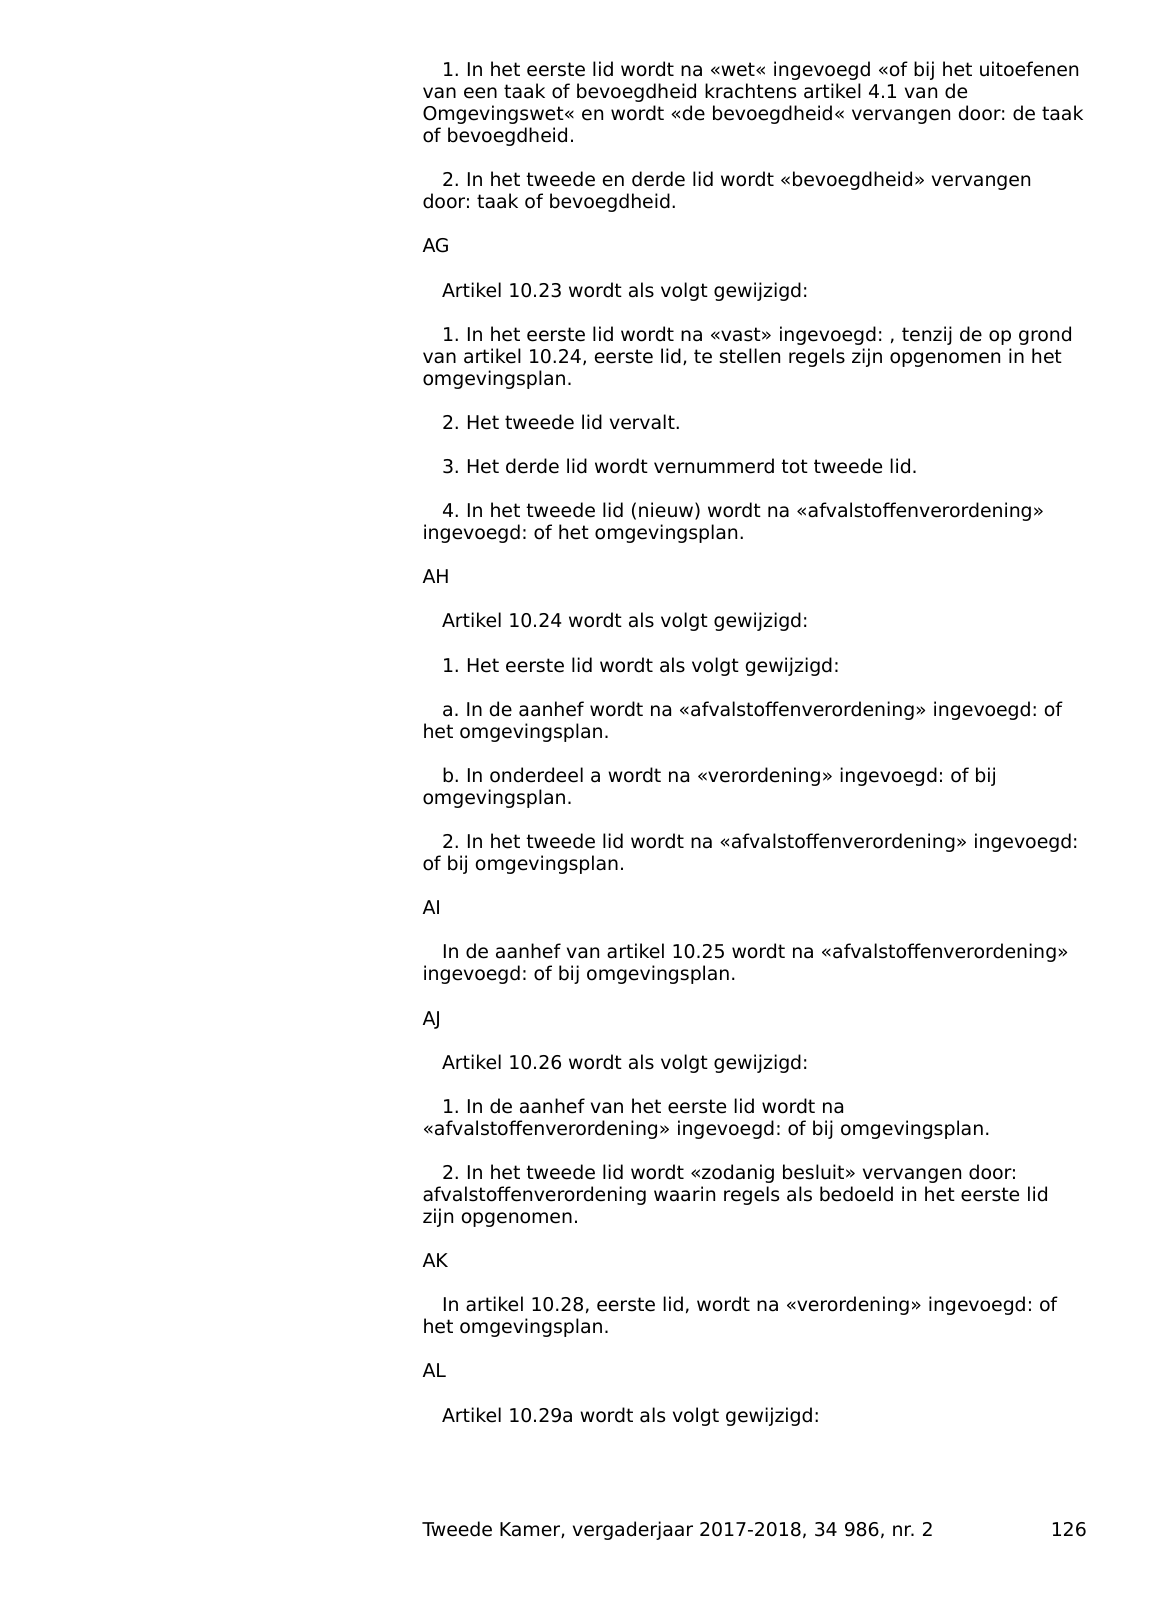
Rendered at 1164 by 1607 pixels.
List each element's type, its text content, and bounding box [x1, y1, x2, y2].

text 1. In het eerste lid wordt na «vast» ingevoegd: , tenzij de op grond van artikel 10.24, eerste lid, te stellen regels zijn opgenomen in het omgevingsplan. [422, 324, 1087, 389]
text AH [422, 566, 1087, 588]
text 2. In het tweede lid wordt «zodanig besluit» vervangen door: afvalstoffenverordening waarin regels als bedoeld in het eerste lid zijn opgenomen. [422, 1162, 1087, 1228]
text 4. In het tweede lid (nieuw) wordt na «afvalstoffenverordening» ingevoegd: of het omgevingsplan. [422, 500, 1087, 544]
text AI [422, 897, 1087, 919]
text AG [422, 235, 1087, 257]
text 2. In het tweede lid wordt na «afvalstoffenverordening» ingevoegd: of bij omgevingsplan. [422, 831, 1087, 875]
text 2. In het tweede en derde lid wordt «bevoegdheid» vervangen door: taak of bevoegdheid. [422, 169, 1087, 213]
text AJ [422, 1007, 1087, 1029]
text 3. Het derde lid wordt vernummerd tot tweede lid. [422, 456, 1087, 478]
text In artikel 10.28, eerste lid, wordt na «verordening» ingevoegd: of het omgevingsplan. [422, 1294, 1087, 1338]
text Artikel 10.23 wordt als volgt gewijzigd: [422, 279, 1087, 301]
text Artikel 10.26 wordt als volgt gewijzigd: [422, 1052, 1087, 1074]
text Artikel 10.24 wordt als volgt gewijzigd: [422, 610, 1087, 632]
text In de aanhef van artikel 10.25 wordt na «afvalstoffenverordening» ingevoegd: of bij omgevingsplan. [422, 941, 1087, 985]
text b. In onderdeel a wordt na «verordening» ingevoegd: of bij omgevingsplan. [422, 765, 1087, 809]
text 1. Het eerste lid wordt als volgt gewijzigd: [422, 654, 1087, 677]
text AL [422, 1360, 1087, 1382]
text 2. Het tweede lid vervalt. [422, 412, 1087, 434]
text 1. In het eerste lid wordt na «wet« ingevoegd «of bij het uitoefenen van een taak of bevoegdheid krachtens artikel 4.1 van de Omgevingswet« en wordt «de bevoegdheid« vervangen door: de taak of bevoegdheid. [422, 59, 1087, 147]
text AK [422, 1250, 1087, 1272]
text Artikel 10.29a wordt als volgt gewijzigd: [422, 1404, 1087, 1427]
text 1. In de aanhef van het eerste lid wordt na «afvalstoffenverordening» ingevoegd: of bij omgevingsplan. [422, 1096, 1087, 1140]
text a. In de aanhef wordt na «afvalstoffenverordening» ingevoegd: of het omgevingsplan. [422, 699, 1087, 743]
